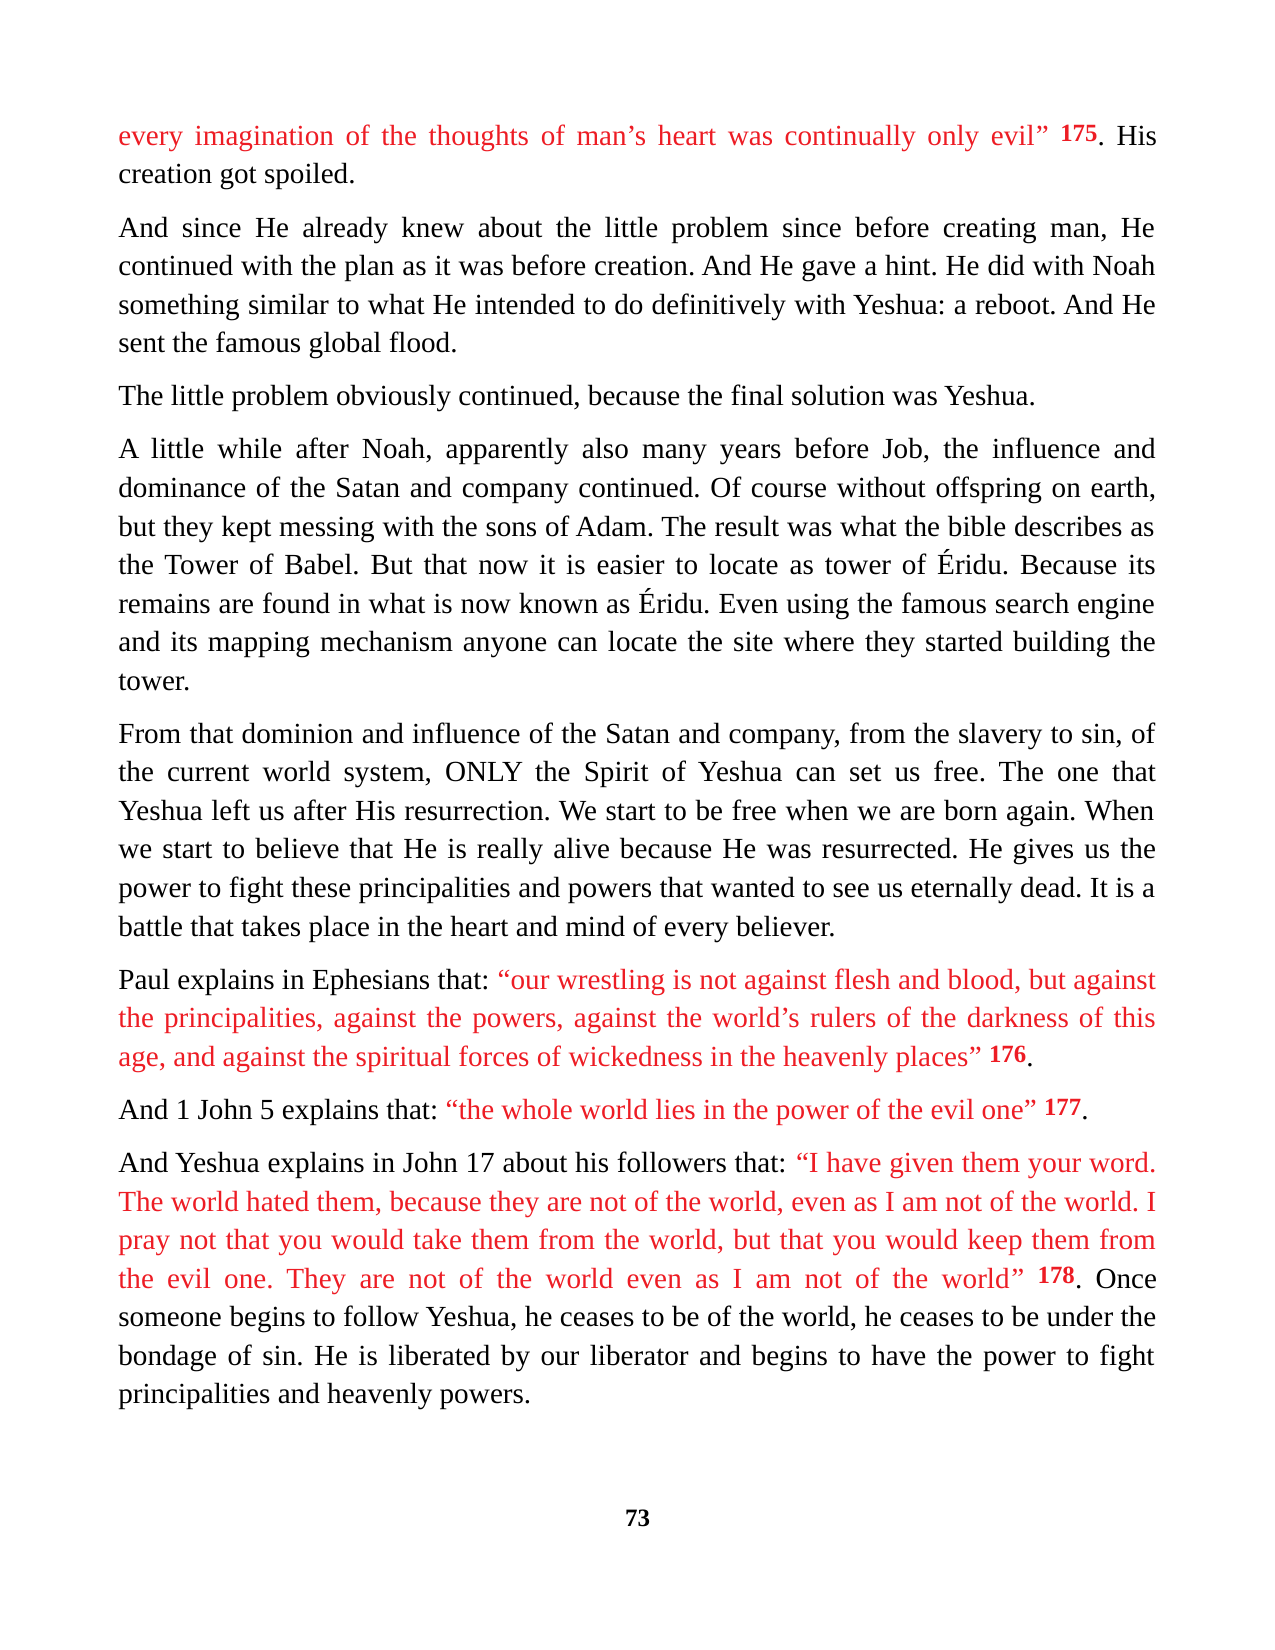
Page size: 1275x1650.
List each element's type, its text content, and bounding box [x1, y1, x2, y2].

text And 1 John 5 explains that: “the whole world lies in the power of the evil one” . [118, 1092, 1157, 1126]
text And since He already knew about the little problem since before creating man, He continued with the plan as it was before creation. And He gave a hint. He did with Noah something similar to what He intended to do definitively with Yeshua: a reboot. And He sent the famous global flood. [118, 210, 1157, 359]
text From that dominion and influence of the Satan and company, from the slavery to sin, of the current world system, ONLY the Spirit of Yeshua can set us free. The one that Yeshua left us after His resurrection. We start to be free when we are born again. When we start to believe that He is really alive because He was resurrected. He gives us the power to fight these principalities and powers that wanted to see us eternally dead. It is a battle that takes place in the heart and mind of every believer. [118, 716, 1157, 942]
text The little problem obviously continued, because the final solution was Yeshua. [118, 378, 1157, 412]
text And Yeshua explains in John 17 about his followers that: “I have given them your word. The world hated them, because they are not of the world, even as I am not of the world. I pray not that you would take them from the world, but that you would keep them from the evil one. They are not of the world even as I am not of the world” . Once someone begins to follow Yeshua, he ceases to be of the world, he ceases to be under the bondage of sin. He is liberated by our liberator and begins to have the power to fight principalities and heavenly powers. [118, 1145, 1157, 1410]
text every imagination of the thoughts of man’s heart was continually only evil” . His creation got spoiled. [118, 118, 1157, 190]
text Paul explains in Ephesians that: “our wrestling is not against flesh and blood, but against the principalities, against the powers, against the world’s rulers of the darkness of this age, and against the spiritual forces of wickedness in the heavenly places” . [118, 962, 1157, 1072]
text A little while after Noah, apparently also many years before Job, the influence and dominance of the Satan and company continued. Of course without offspring on earth, but they kept messing with the sons of Adam. The result was what the bible describes as the Tower of Babel. But that now it is easier to locate as tower of Éridu. Because its remains are found in what is now known as Éridu. Even using the famous search engine and its mapping mechanism anyone can locate the site where they started building the tower. [118, 432, 1157, 696]
